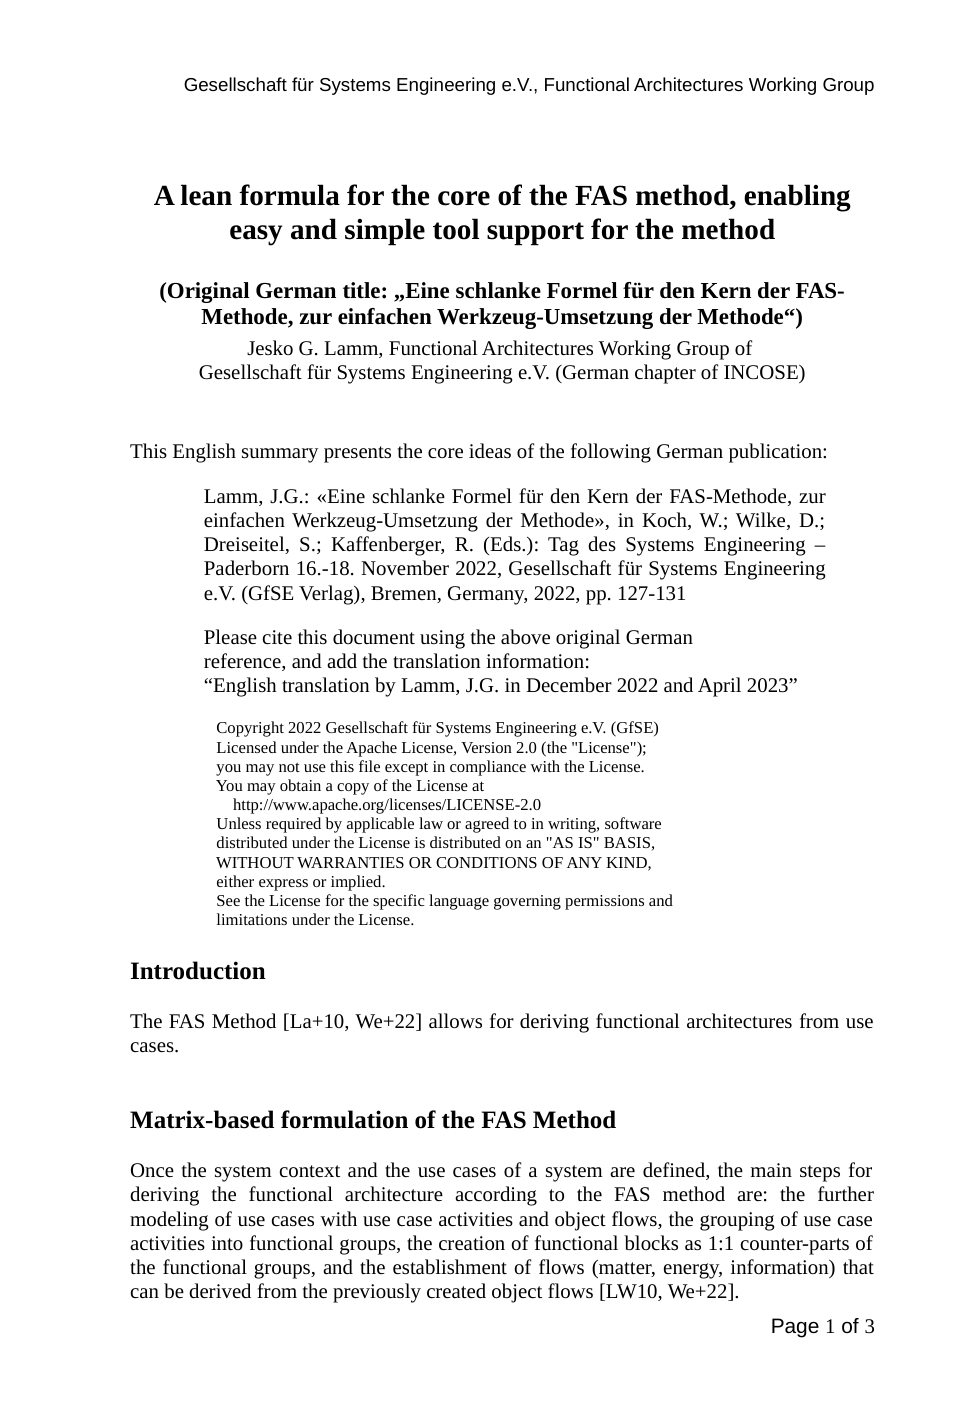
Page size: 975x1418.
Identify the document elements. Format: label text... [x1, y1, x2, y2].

text you may not use this file except in compliance with the License. [204, 757, 874, 776]
text distributed under the License is distributed on an "AS IS" BASIS, [204, 833, 874, 852]
text WITHOUT WARRANTIES OR CONDITIONS OF ANY KIND, either express or implied. [204, 852, 874, 891]
text Jesko G. Lamm, Functional Architectures Working Group of Gesellschaft für Systems Engineering e.V. (German chapter of INCOSE) [130, 336, 874, 384]
text The FAS Method [La+10, We+22] allows for deriving functional architectures from use cases. [130, 1009, 874, 1057]
subtitle (Original German title: „Eine schlanke Formel für den Kern der FAS-Methode, zur einfachen Werkzeug-Umsetzung der Methode“) [130, 277, 874, 329]
subtitle Matrix-based formulation of the FAS Method [130, 1105, 874, 1133]
text Copyright 2022 Gesellschaft für Systems Engineering e.V. (GfSE) [204, 718, 874, 737]
text http://www.apache.org/licenses/LICENSE-2.0 [204, 795, 874, 814]
subtitle Introduction [130, 956, 874, 984]
text Lamm, J.G.: «Eine schlanke Formel für den Kern der FAS-Methode, zur einfachen Werkzeug-Umsetzung der Methode», in Koch, W.; Wilke, D.; Dreiseitel, S.; Kaffenberger, R. (Eds.): Tag des Systems Engineering – Paderborn 16.-18. November 2022, Gesellschaft für Systems Engineering e.V. (GfSE Verlag), Bremen, Germany, 2022, pp. 127-131 [204, 484, 826, 604]
text Once the system context and the use cases of a system are defined, the main steps for deriving the functional architecture according to the FAS method are: the further modeling of use cases with use case activities and object flows, the grouping of use case activities into functional groups, the creation of functional blocks as 1:1 counter-parts of the functional groups, and the establishment of flows (matter, energy, information) that can be derived from the previously created object flows [LW10, We+22]. [130, 1158, 874, 1303]
text Unless required by applicable law or agreed to in writing, software [204, 814, 874, 833]
text See the License for the specific language governing permissions and [204, 891, 874, 910]
text limitations under the License. [204, 910, 874, 929]
subtitle A lean formula for the core of the FAS method, enabling easy and simple tool support for the method [130, 178, 874, 246]
text Licensed under the Apache License, Version 2.0 (the "License"); [204, 737, 874, 757]
text Please cite this document using the above original German reference, and add the translation information: “English translation by Lamm, J.G. in December 2022 and April 2023” [204, 625, 826, 697]
text You may obtain a copy of the License at [204, 776, 874, 795]
text This English summary presents the core ideas of the following German publication: [130, 439, 874, 463]
